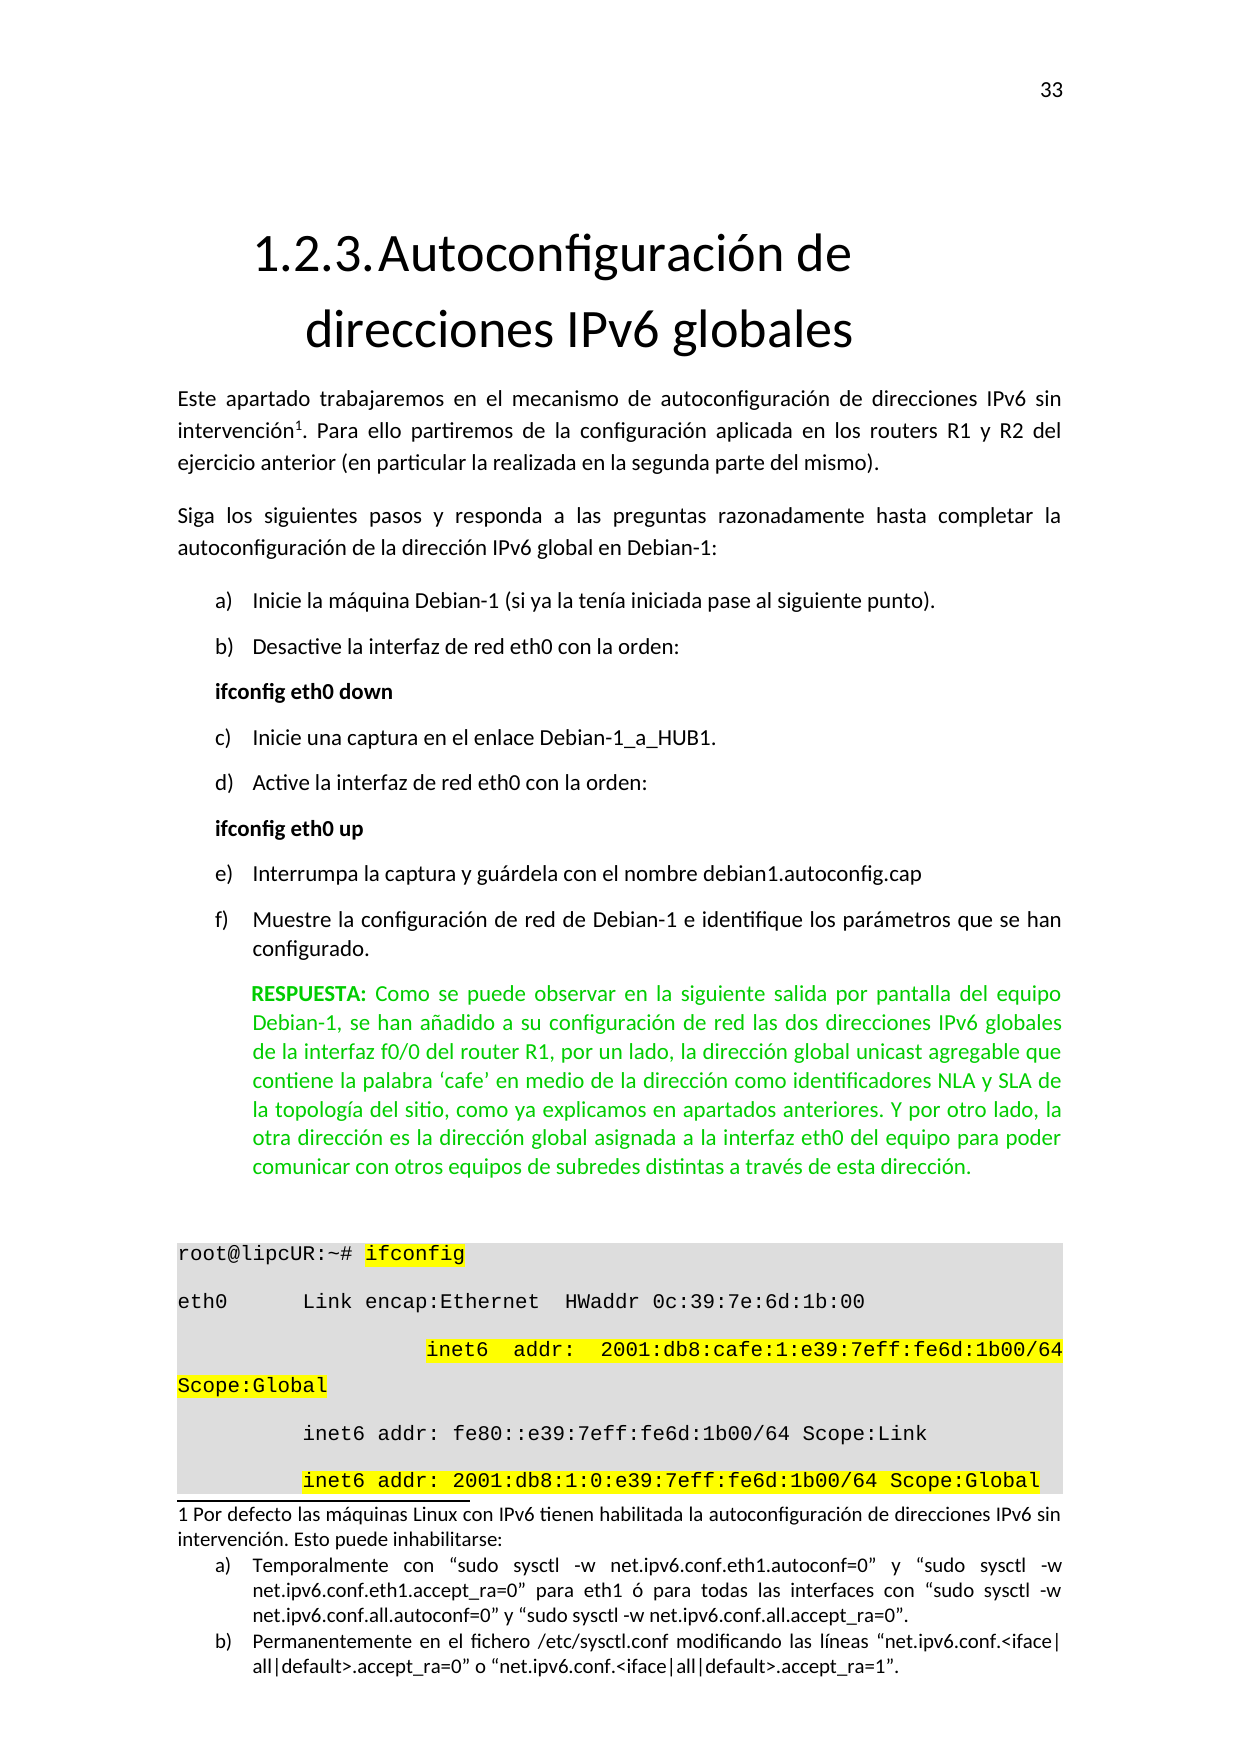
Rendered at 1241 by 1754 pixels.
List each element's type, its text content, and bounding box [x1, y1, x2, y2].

list ifconfig eth0 down [215, 677, 1063, 705]
text inet6 addr: 2001:db8:cafe:1:e39:7eff:fe6d:1b00/64 Scope:Global [177, 1339, 1063, 1398]
list Active la interfaz de red eth0 con la orden: [215, 768, 1063, 796]
list RESPUESTA: Como se puede observar en la siguiente salida por pantalla del equipo Debian-1, se han añadido a su configuración de red las dos direcciones IPv6 globales de la interfaz f0/0 del router R1, por un lado, la dirección global unicast agregable que contiene la palabra ‘cafe’ en medio de la dirección como identificadores NLA y SLA de la topología del sitio, como ya explicamos en apartados anteriores. Y por otro lado, la otra dirección es la dirección global asignada a la interfaz eth0 del equipo para poder comunicar con otros equipos de subredes distintas a través de esta dirección. [251, 979, 1063, 1180]
text Este apartado trabajaremos en el mecanismo de autoconfiguración de direcciones IPv6 sin intervención. Para ello partiremos de la configuración aplicada en los routers R1 y R2 del ejercicio anterior (en particular la realizada en la segunda parte del mismo). [177, 384, 1063, 476]
text Siga los siguientes pasos y responda a las preguntas razonadamente hasta completar la autoconfiguración de la dirección IPv6 global en Debian-1: [177, 501, 1063, 561]
list Permanentemente en el fichero /etc/sysctl.conf modificando las líneas “net.ipv6.conf.<iface|all|default>.accept_ra=0” o “net.ipv6.conf.<iface|all|default>.accept_ra=1”. [215, 1628, 1063, 1679]
list Temporalmente con “sudo sysctl -w net.ipv6.conf.eth1.autoconf=0” y “sudo sysctl -w net.ipv6.conf.eth1.accept_ra=0” para eth1 ó para todas las interfaces con “sudo sysctl -w net.ipv6.conf.all.autoconf=0” y “sudo sysctl -w net.ipv6.conf.all.accept_ra=0”. [215, 1552, 1063, 1628]
text inet6 addr: fe80::e39:7eff:fe6d:1b00/64 Scope:Link [177, 1423, 1063, 1446]
list Muestre la configuración de red de Debian-1 e identifique los parámetros que se han configurado. [215, 905, 1063, 962]
subtitle Autoconfiguración de direcciones IPv6 globales [252, 219, 1063, 361]
text root@lipcUR:~# ifconfig [177, 1243, 1063, 1267]
text inet6 addr: 2001:db8:1:0:e39:7eff:fe6d:1b00/64 Scope:Global [177, 1471, 1063, 1494]
list Inicie una captura en el enlace Debian-1_a_HUB1. [215, 723, 1063, 751]
list Desactive la interfaz de red eth0 con la orden: [215, 632, 1063, 660]
list ifconfig eth0 up [215, 814, 1063, 842]
list Interrumpa la captura y guárdela con el nombre debian1.autoconfig.cap [215, 859, 1063, 887]
text Por defecto las máquinas Linux con IPv6 tienen habilitada la autoconfiguración de direcciones IPv6 sin intervención. Esto puede inhabilitarse: [177, 1501, 1063, 1552]
text eth0 Link encap:Ethernet HWaddr 0c:39:7e:6d:1b:00 [177, 1291, 1063, 1315]
list Inicie la máquina Debian-1 (si ya la tenía iniciada pase al siguiente punto). [215, 586, 1063, 614]
